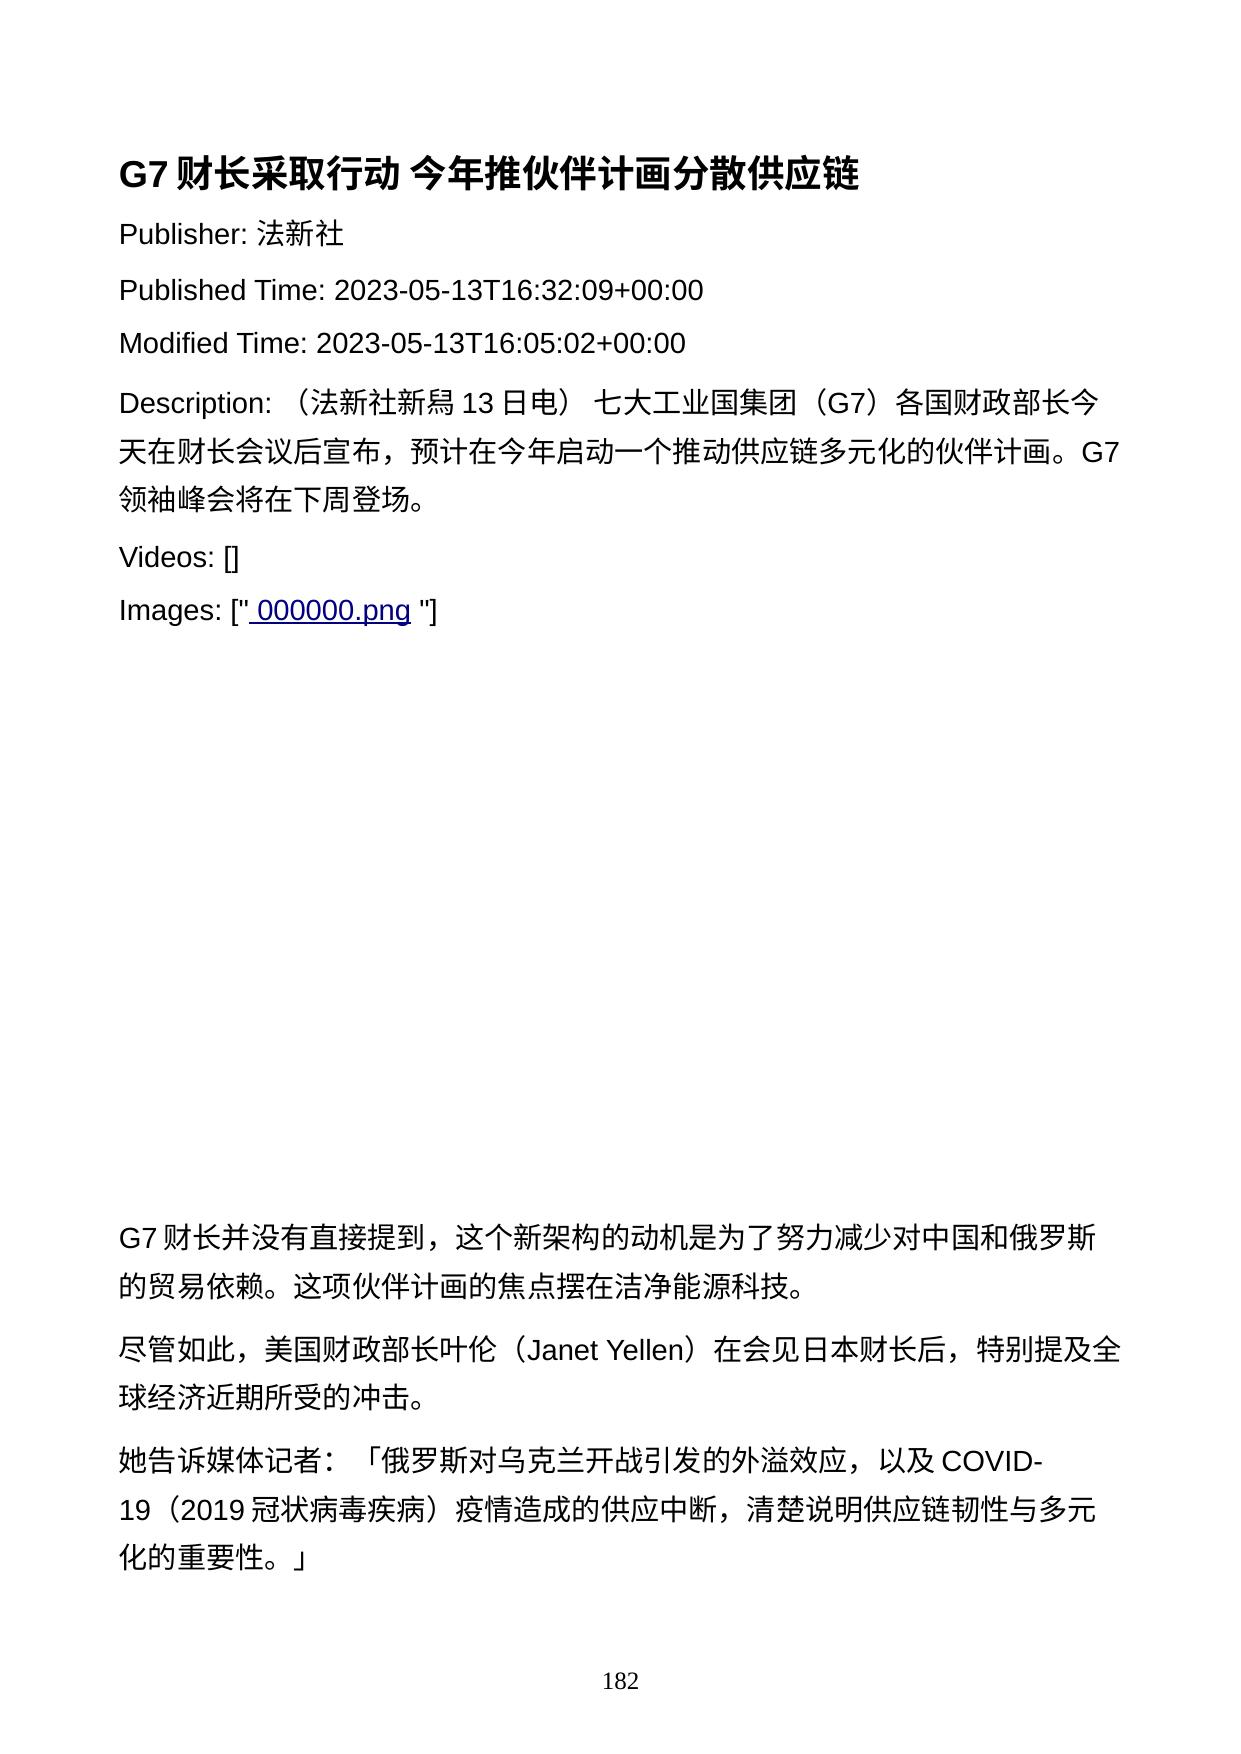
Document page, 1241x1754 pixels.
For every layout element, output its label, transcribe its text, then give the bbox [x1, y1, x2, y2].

text G7财长并没有直接提到，这个新架构的动机是为了努力减少对中国和俄罗斯的贸易依赖。这项伙伴计画的焦点摆在洁净能源科技。 [118, 1214, 1122, 1305]
text Modified Time: 2023-05-13T16:05:02+00:00 [118, 327, 1122, 360]
text Videos: [] [118, 540, 1122, 573]
subtitle G7财长采取行动 今年推伙伴计画分散供应链 [118, 143, 1122, 198]
text Images: [" 000000.png "] [118, 593, 1122, 627]
text 尽管如此，美国财政部长叶伦（Janet Yellen）在会见日本财长后，特别提及全球经济近期所受的冲击。 [118, 1326, 1122, 1417]
text Publisher: 法新社 [118, 210, 1122, 253]
text Description: （法新社新舄13日电） 七大工业国集团（G7）各国财政部长今天在财长会议后宣布，预计在今年启动一个推动供应链多元化的伙伴计画。G7领袖峰会将在下周登场。 [118, 380, 1122, 519]
text 她告诉媒体记者：「俄罗斯对乌克兰开战引发的外溢效应，以及COVID-19（2019冠状病毒疾病）疫情造成的供应中断，清楚说明供应链韧性与多元化的重要性。」 [118, 1438, 1122, 1577]
text Published Time: 2023-05-13T16:32:09+00:00 [118, 273, 1122, 307]
